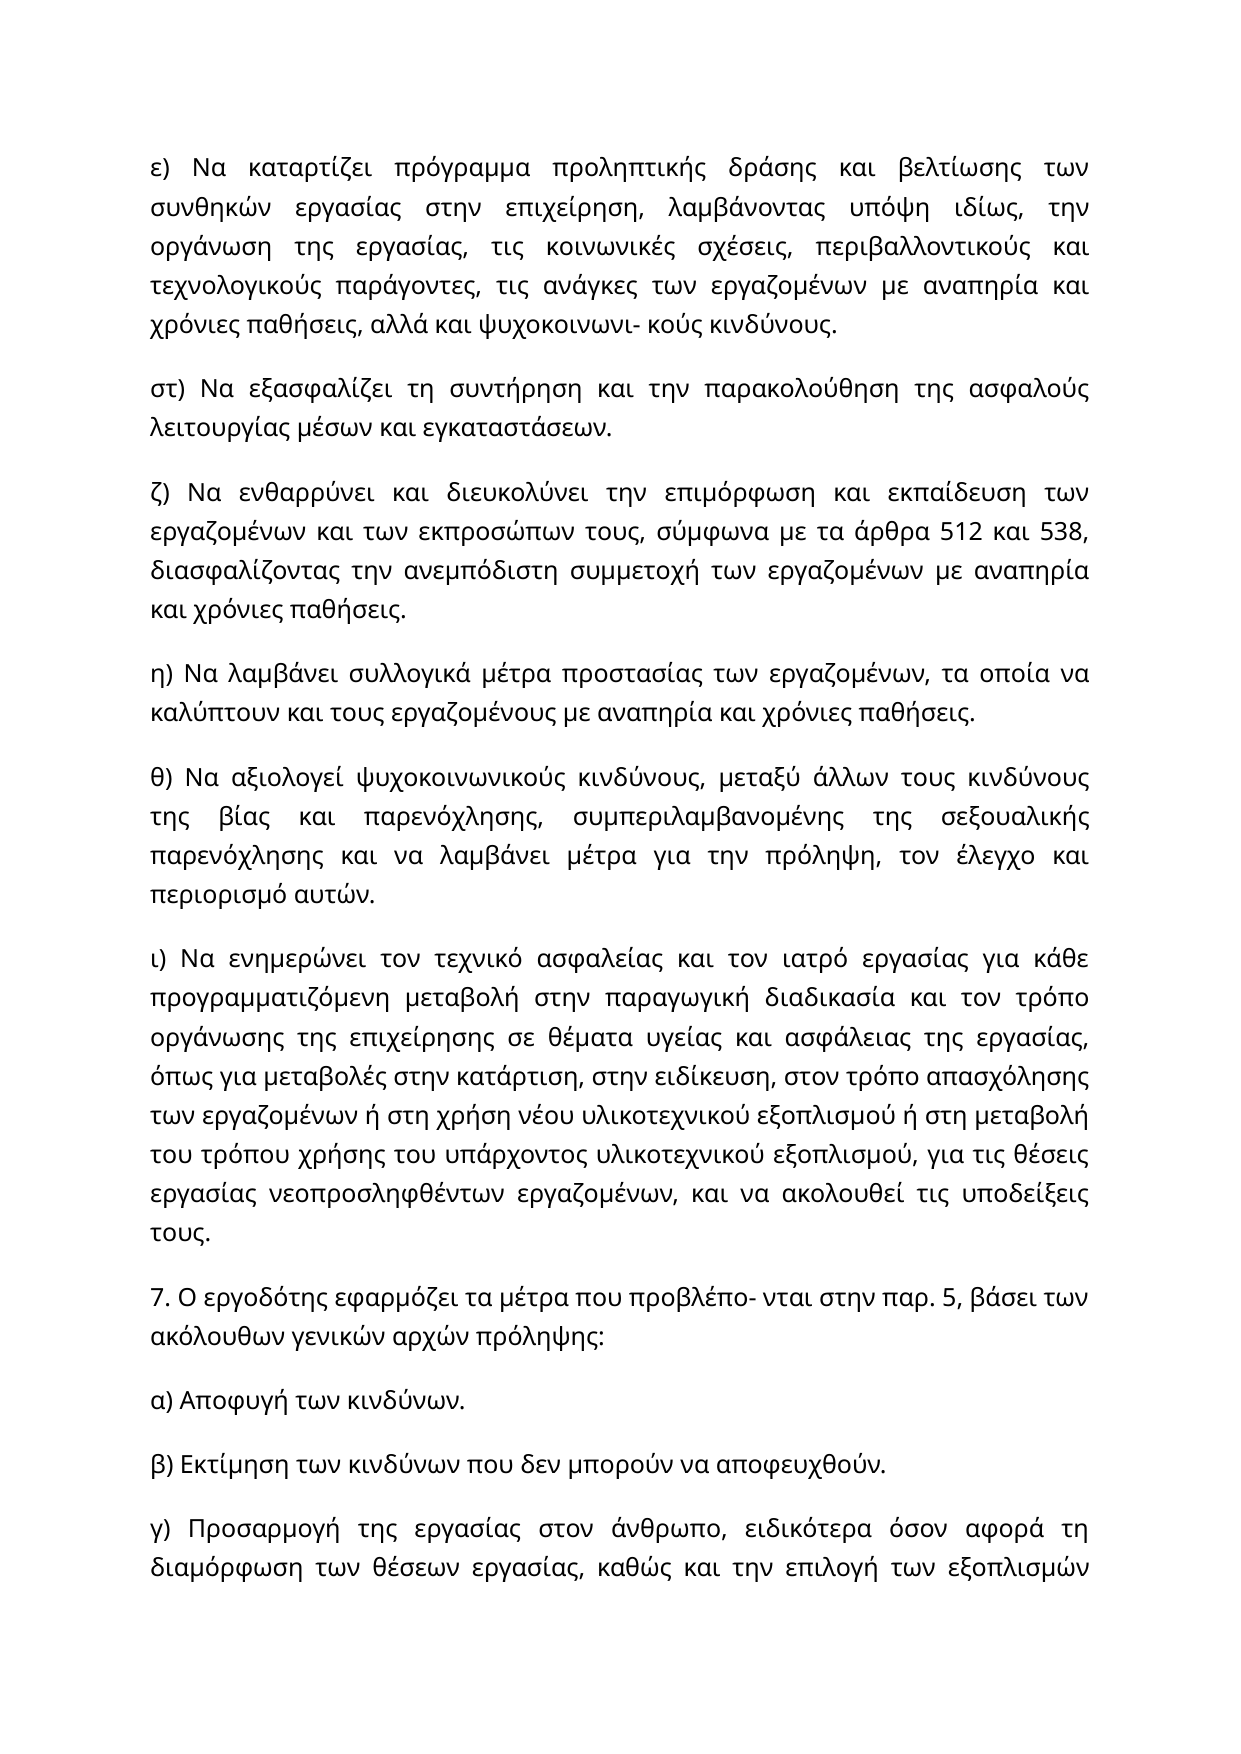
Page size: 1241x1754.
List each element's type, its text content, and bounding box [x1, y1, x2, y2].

text γ) Προσαρμογή της εργασίας στον άνθρωπο, ειδικότερα όσον αφορά τη διαμόρφωση των θέσεων εργασίας, καθώς και την επιλογή των εξοπλισμών [150, 1511, 1090, 1584]
text θ) Να αξιολογεί ψυχοκοινωνικούς κινδύνους, μεταξύ άλλων τους κινδύνους της βίας και παρενόχλησης, συμπεριλαμβανομένης της σεξουαλικής παρενόχλησης και να λαμβάνει μέτρα για την πρόληψη, τον έλεγχο και περιορισμό αυτών. [150, 759, 1090, 911]
text η) Να λαμβάνει συλλογικά μέτρα προστασίας των εργαζομένων, τα οποία να καλύπτουν και τους εργαζομένους με αναπηρία και χρόνιες παθήσεις. [150, 656, 1090, 729]
text β) Εκτίμηση των κινδύνων που δεν μπορούν να αποφευχθούν. [150, 1447, 1090, 1481]
text ζ) Να ενθαρρύνει και διευκολύνει την επιμόρφωση και εκπαίδευση των εργαζομένων και των εκπροσώπων τους, σύμφωνα με τα άρθρα 512 και 538, διασφαλίζοντας την ανεμπόδιστη συμμετοχή των εργαζομένων με αναπηρία και χρόνιες παθήσεις. [150, 474, 1090, 626]
text α) Αποφυγή των κινδύνων. [150, 1382, 1090, 1417]
text ι) Να ενημερώνει τον τεχνικό ασφαλείας και τον ιατρό εργασίας για κάθε προγραμματιζόμενη μεταβολή στην παραγωγική διαδικασία και τον τρόπο οργάνωσης της επιχείρησης σε θέματα υγείας και ασφάλειας της εργασίας, όπως για μεταβολές στην κατάρτιση, στην ειδίκευση, στον τρόπο απασχόλησης των εργαζομένων ή στη χρήση νέου υλικοτεχνικού εξοπλισμού ή στη μεταβολή του τρόπου χρήσης του υπάρχοντος υλικοτεχνικού εξοπλισμού, για τις θέσεις εργασίας νεοπροσληφθέντων εργαζομένων, και να ακολουθεί τις υποδείξεις τους. [150, 941, 1090, 1249]
text στ) Να εξασφαλίζει τη συντήρηση και την παρακολούθηση της ασφαλούς λειτουργίας μέσων και εγκαταστάσεων. [150, 371, 1090, 444]
text 7. Ο εργοδότης εφαρμόζει τα μέτρα που προβλέπο- νται στην παρ. 5, βάσει των ακόλουθων γενικών αρχών πρόληψης: [150, 1279, 1090, 1352]
text ε) Να καταρτίζει πρόγραμμα προληπτικής δράσης και βελτίωσης των συνθηκών εργασίας στην επιχείρηση, λαμβάνοντας υπόψη ιδίως, την οργάνωση της εργασίας, τις κοινωνικές σχέσεις, περιβαλλοντικούς και τεχνολογικούς παράγοντες, τις ανάγκες των εργαζομένων με αναπηρία και χρόνιες παθήσεις, αλλά και ψυχοκοινωνι- κούς κινδύνους. [150, 150, 1090, 341]
